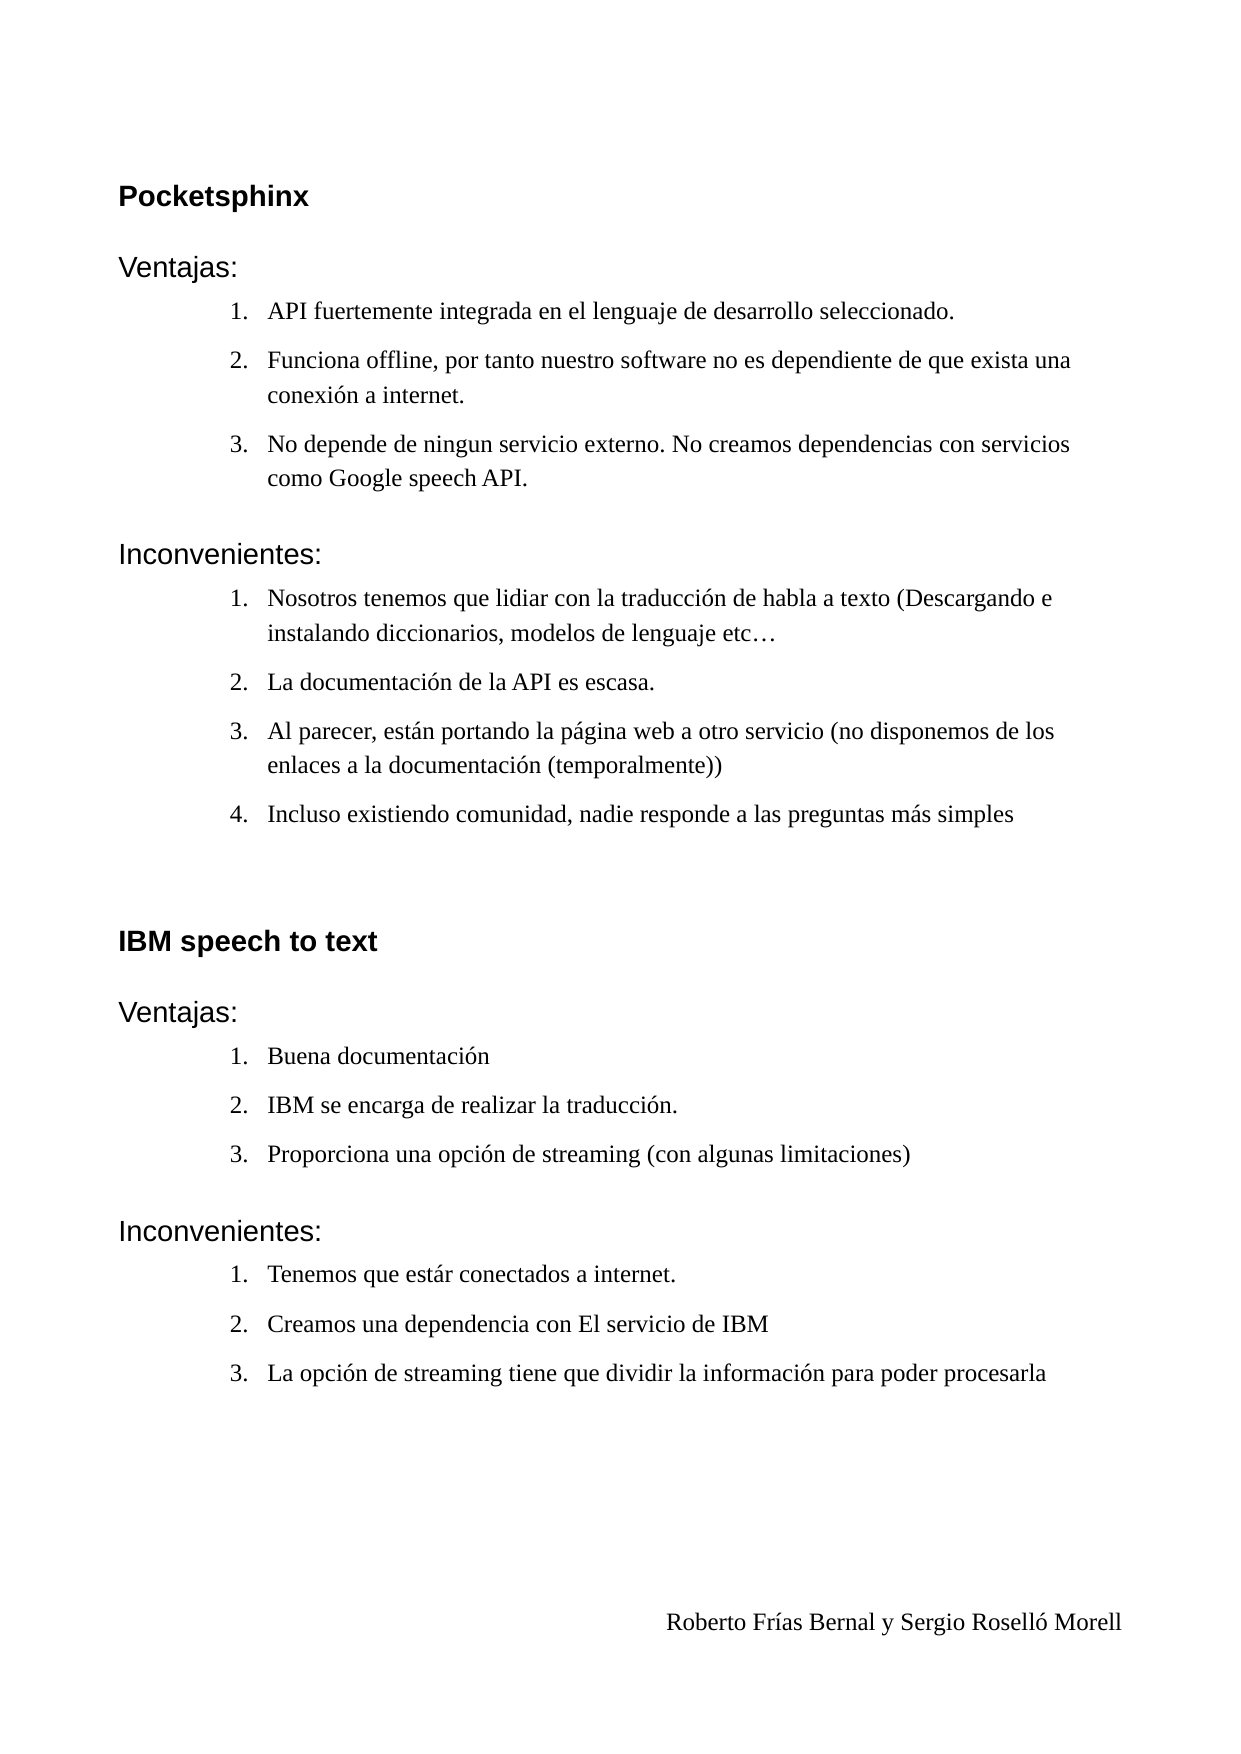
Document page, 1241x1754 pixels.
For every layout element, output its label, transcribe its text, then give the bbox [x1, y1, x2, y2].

subtitle Ventajas: [118, 250, 1122, 284]
list Buena documentación [229, 1041, 1122, 1070]
list Funciona offline, por tanto nuestro software no es dependiente de que exista una conexión a internet. [229, 345, 1122, 408]
list La opción de streaming tiene que dividir la información para poder procesarla [229, 1358, 1122, 1386]
list La documentación de la API es escasa. [229, 667, 1122, 696]
subtitle IBM speech to text [118, 924, 1122, 958]
list IBM se encarga de realizar la traducción. [229, 1090, 1122, 1119]
list Nosotros tenemos que lidiar con la traducción de habla a texto (Descargando e instalando diccionarios, modelos de lenguaje etc… [229, 583, 1122, 647]
list Creamos una dependencia con El servicio de IBM [229, 1309, 1122, 1337]
list Al parecer, están portando la página web a otro servicio (no disponemos de los enlaces a la documentación (temporalmente)) [229, 716, 1122, 779]
subtitle Pocketsphinx [118, 179, 1122, 213]
list Proporciona una opción de streaming (con algunas limitaciones) [229, 1139, 1122, 1168]
subtitle Ventajas: [118, 995, 1122, 1029]
list Tenemos que estár conectados a internet. [229, 1259, 1122, 1288]
subtitle Inconvenientes: [118, 537, 1122, 571]
list Incluso existiendo comunidad, nadie responde a las preguntas más simples [229, 799, 1122, 828]
list No depende de ningun servicio externo. No creamos dependencias con servicios como Google speech API. [229, 429, 1122, 492]
subtitle Inconvenientes: [118, 1213, 1122, 1247]
list API fuertemente integrada en el lenguaje de desarrollo seleccionado. [229, 296, 1122, 325]
